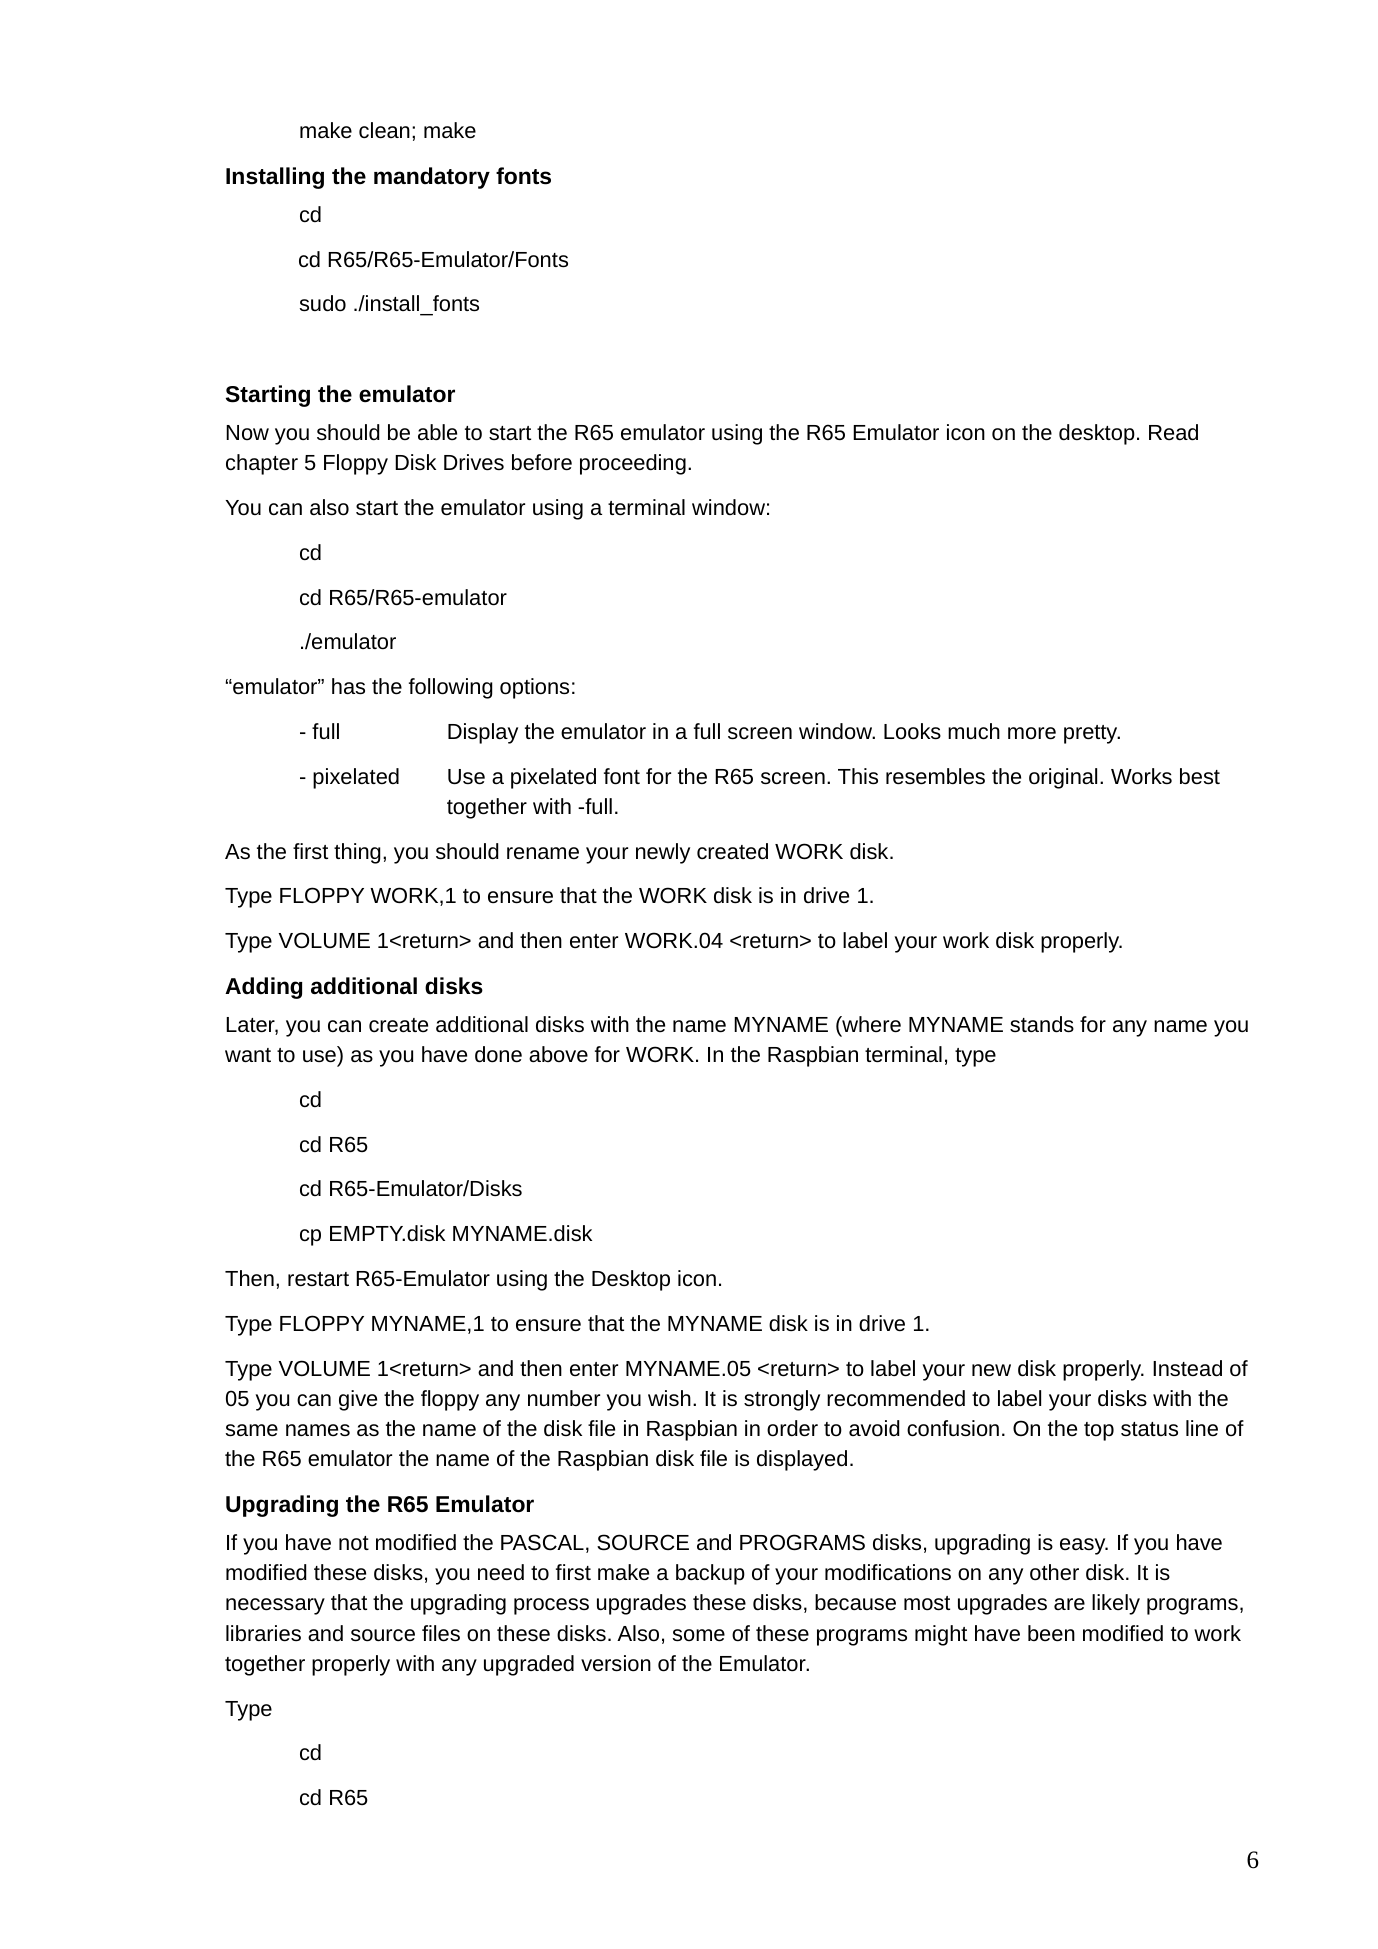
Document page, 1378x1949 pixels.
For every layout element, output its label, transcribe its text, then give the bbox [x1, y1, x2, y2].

text Type FLOPPY WORK,1 to ensure that the WORK disk is in drive 1. [225, 883, 1259, 908]
text cd R65-Emulator/Disks [299, 1176, 1259, 1202]
text You can also start the emulator using a terminal window: [225, 495, 1259, 520]
text Now you should be able to start the R65 emulator using the R65 Emulator icon on the desktop. Read chapter 5 Floppy Disk Drives before proceeding. [225, 420, 1259, 475]
text Later, you can create additional disks with the name MYNAME (where MYNAME stands for any name you want to use) as you have done above for WORK. In the Raspbian terminal, type [225, 1012, 1259, 1067]
text cd [299, 1740, 1259, 1765]
text - pixelated Use a pixelated font for the R65 screen. This resembles the original. Works best together with -full. [225, 763, 1259, 819]
subtitle Upgrading the R65 Emulator [225, 1491, 1259, 1517]
text Type [225, 1695, 1259, 1721]
text - full Display the emulator in a full screen window. Looks much more pretty. [225, 719, 1259, 744]
text cd R65/R65-emulator [225, 584, 1259, 609]
text cd [225, 202, 1259, 227]
text cd [299, 1087, 1259, 1112]
subtitle Installing the mandatory fonts [225, 163, 1259, 189]
text cp EMPTY.disk MYNAME.disk [299, 1221, 1259, 1246]
subtitle Starting the emulator [225, 381, 1259, 407]
text Type VOLUME 1<return> and then enter WORK.04 <return> to label your work disk properly. [225, 928, 1259, 953]
text As the first thing, you should rename your newly created WORK disk. [225, 838, 1259, 864]
subtitle Adding additional disks [225, 973, 1259, 999]
text “emulator” has the following options: [225, 674, 1259, 699]
text sudo ./install_fonts [225, 291, 1259, 317]
text Then, restart R65-Emulator using the Desktop icon. [225, 1266, 1259, 1291]
text make clean; make [299, 118, 1259, 143]
text cd [225, 539, 1259, 565]
text ./emulator [225, 629, 1259, 654]
text Type VOLUME 1<return> and then enter MYNAME.05 <return> to label your new disk properly. Instead of 05 you can give the floppy any number you wish. It is strongly recommended to label your disks with the same names as the name of the disk file in Raspbian in order to avoid confusion. On the top status line of the R65 emulator the name of the Raspbian disk file is displayed. [225, 1356, 1259, 1471]
text If you have not modified the PASCAL, SOURCE and PROGRAMS disks, upgrading is easy. If you have modified these disks, you need to first make a backup of your modifications on any other disk. It is necessary that the upgrading process upgrades these disks, because most upgrades are likely programs, libraries and source files on these disks. Also, some of these programs might have been modified to work together properly with any upgraded version of the Emulator. [225, 1530, 1259, 1676]
text cd R65 [299, 1132, 1259, 1157]
text Type FLOPPY MYNAME,1 to ensure that the MYNAME disk is in drive 1. [225, 1311, 1259, 1336]
text cd R65/R65-Emulator/Fonts [225, 247, 1259, 272]
text cd R65 [299, 1785, 1259, 1810]
